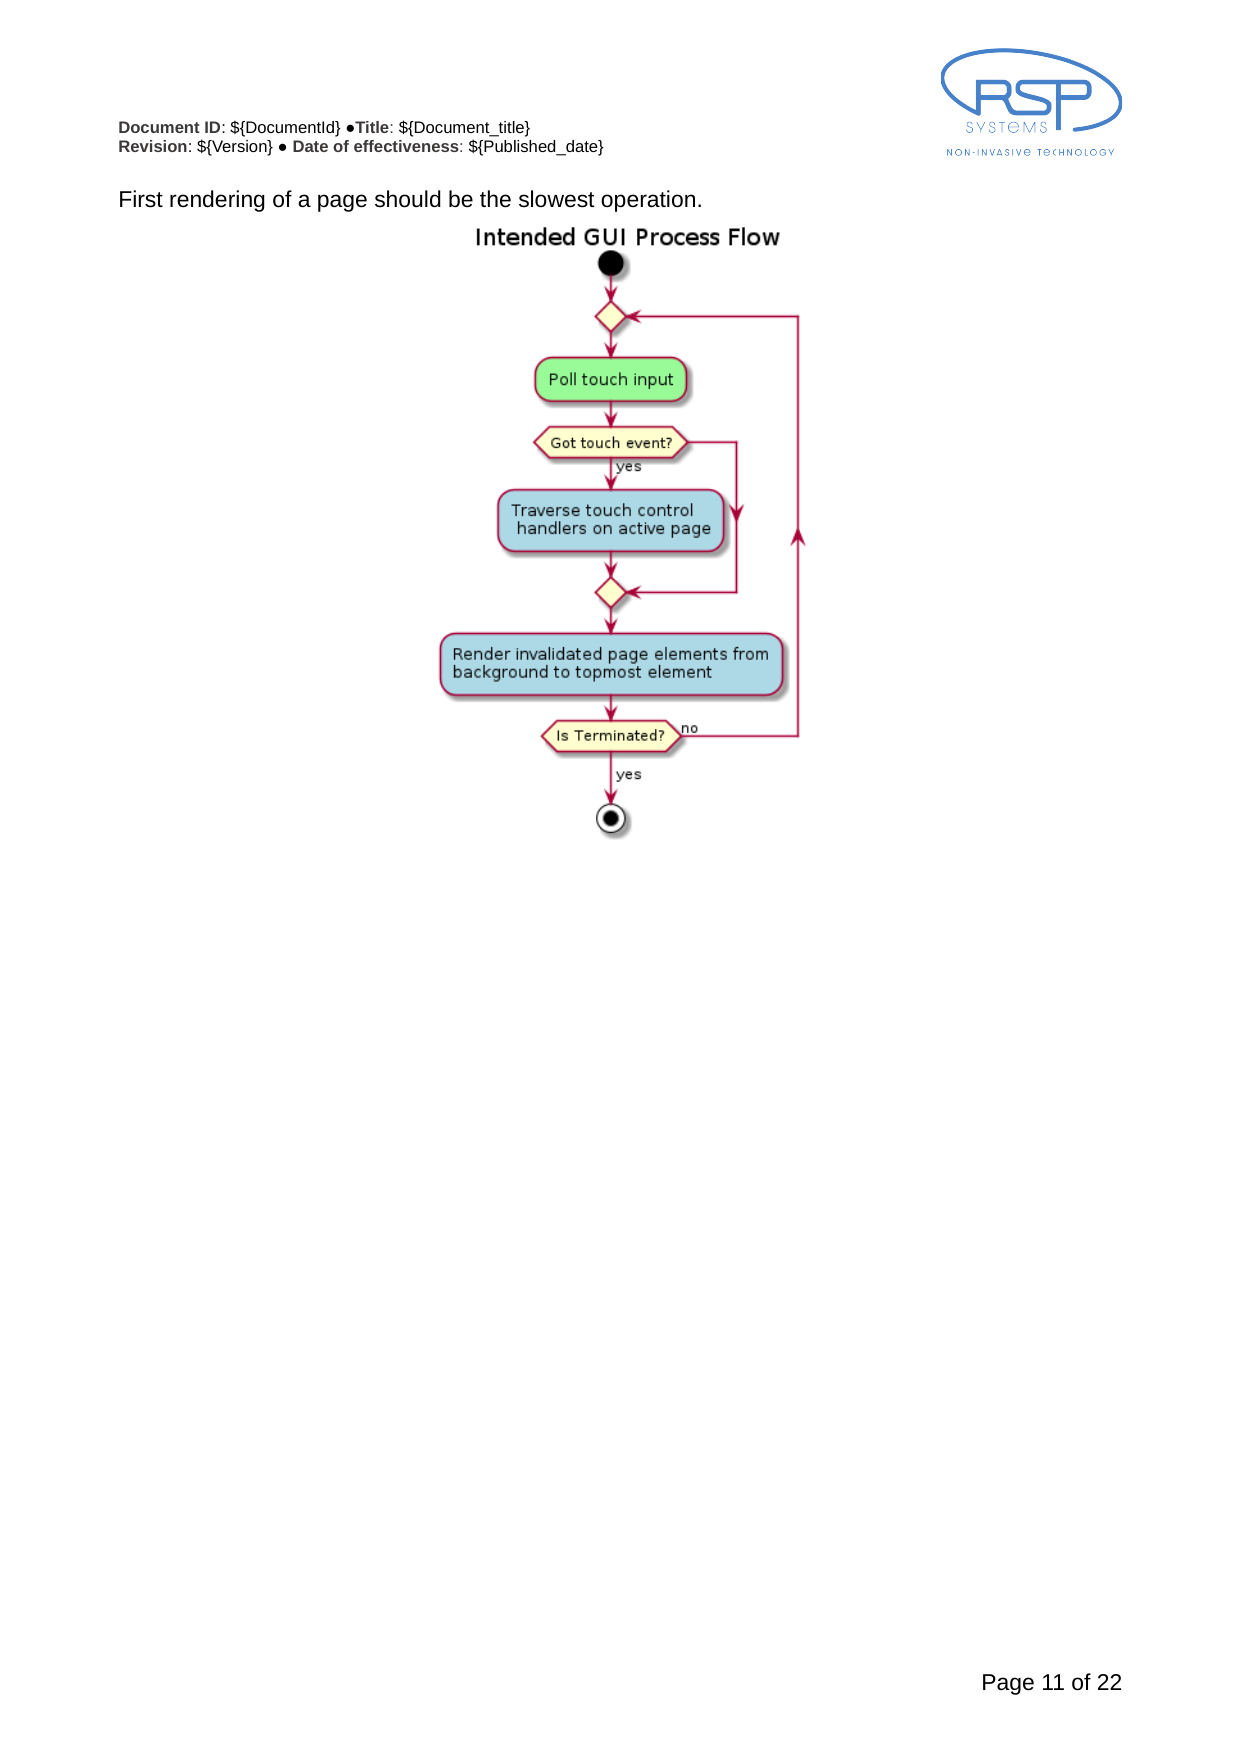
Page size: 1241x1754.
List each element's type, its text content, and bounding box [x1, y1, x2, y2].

picture [941, 48, 1123, 156]
text First rendering of a page should be the slowest operation. [118, 186, 1122, 212]
picture [431, 222, 809, 855]
